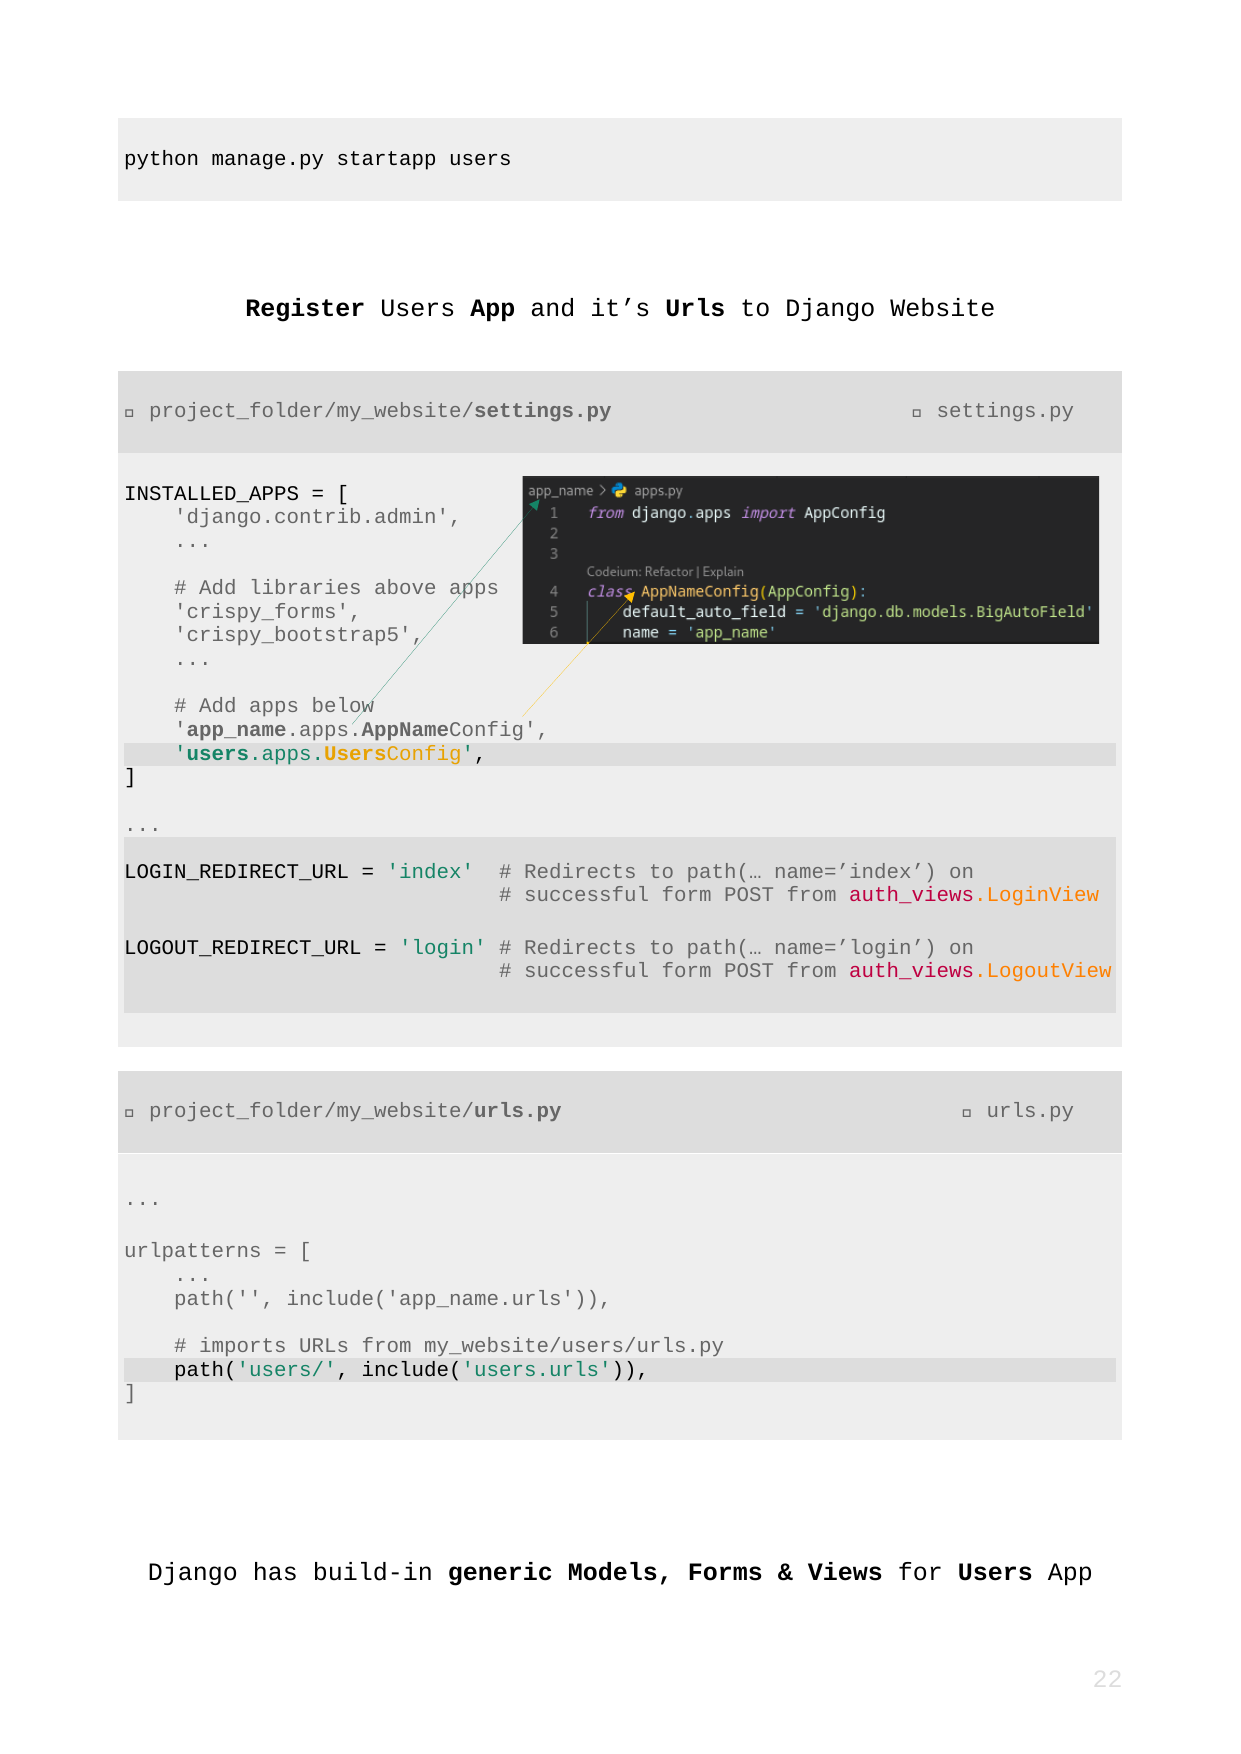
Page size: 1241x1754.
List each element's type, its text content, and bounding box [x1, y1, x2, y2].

picture [522, 476, 1100, 644]
table_header 📝 project_folder/my_website/urls.py 🐍 urls.py [118, 1071, 1122, 1153]
text Register Users App and it’s Urls to Django Website [118, 295, 1122, 323]
subtitle generic models, forms and views [118, 1489, 1122, 1518]
text Django has build-in generic Models, Forms & Views for Users App [118, 1559, 1122, 1587]
table_cell INSTALLED_APPS = [ 'django.contrib.admin', ... # Add libraries above apps 'crispy_forms', 'crispy_bootstrap5', ... # Add apps below 'app_name.apps.AppNameConfig', 'users.apps.UsersConfig', ] ... LOGIN_REDIRECT_URL = 'index' # Redirects to path(… name=’index’) on # successful form POST from auth_views.LoginView LOGOUT_REDIRECT_URL = 'login' # Redirects to path(… name=’login’) on # successful form POST from auth_views.LogoutView [118, 453, 1122, 1047]
table_cell python manage.py startapp users [118, 118, 1122, 201]
table_cell ... urlpatterns = [ ... path('', include('app_name.urls')), # imports URLs from my_website/users/urls.py path('users/', include('users.urls')), ] [118, 1154, 1122, 1440]
table_header 📝 project_folder/my_website/settings.py 🐍 settings.py [118, 371, 1122, 453]
